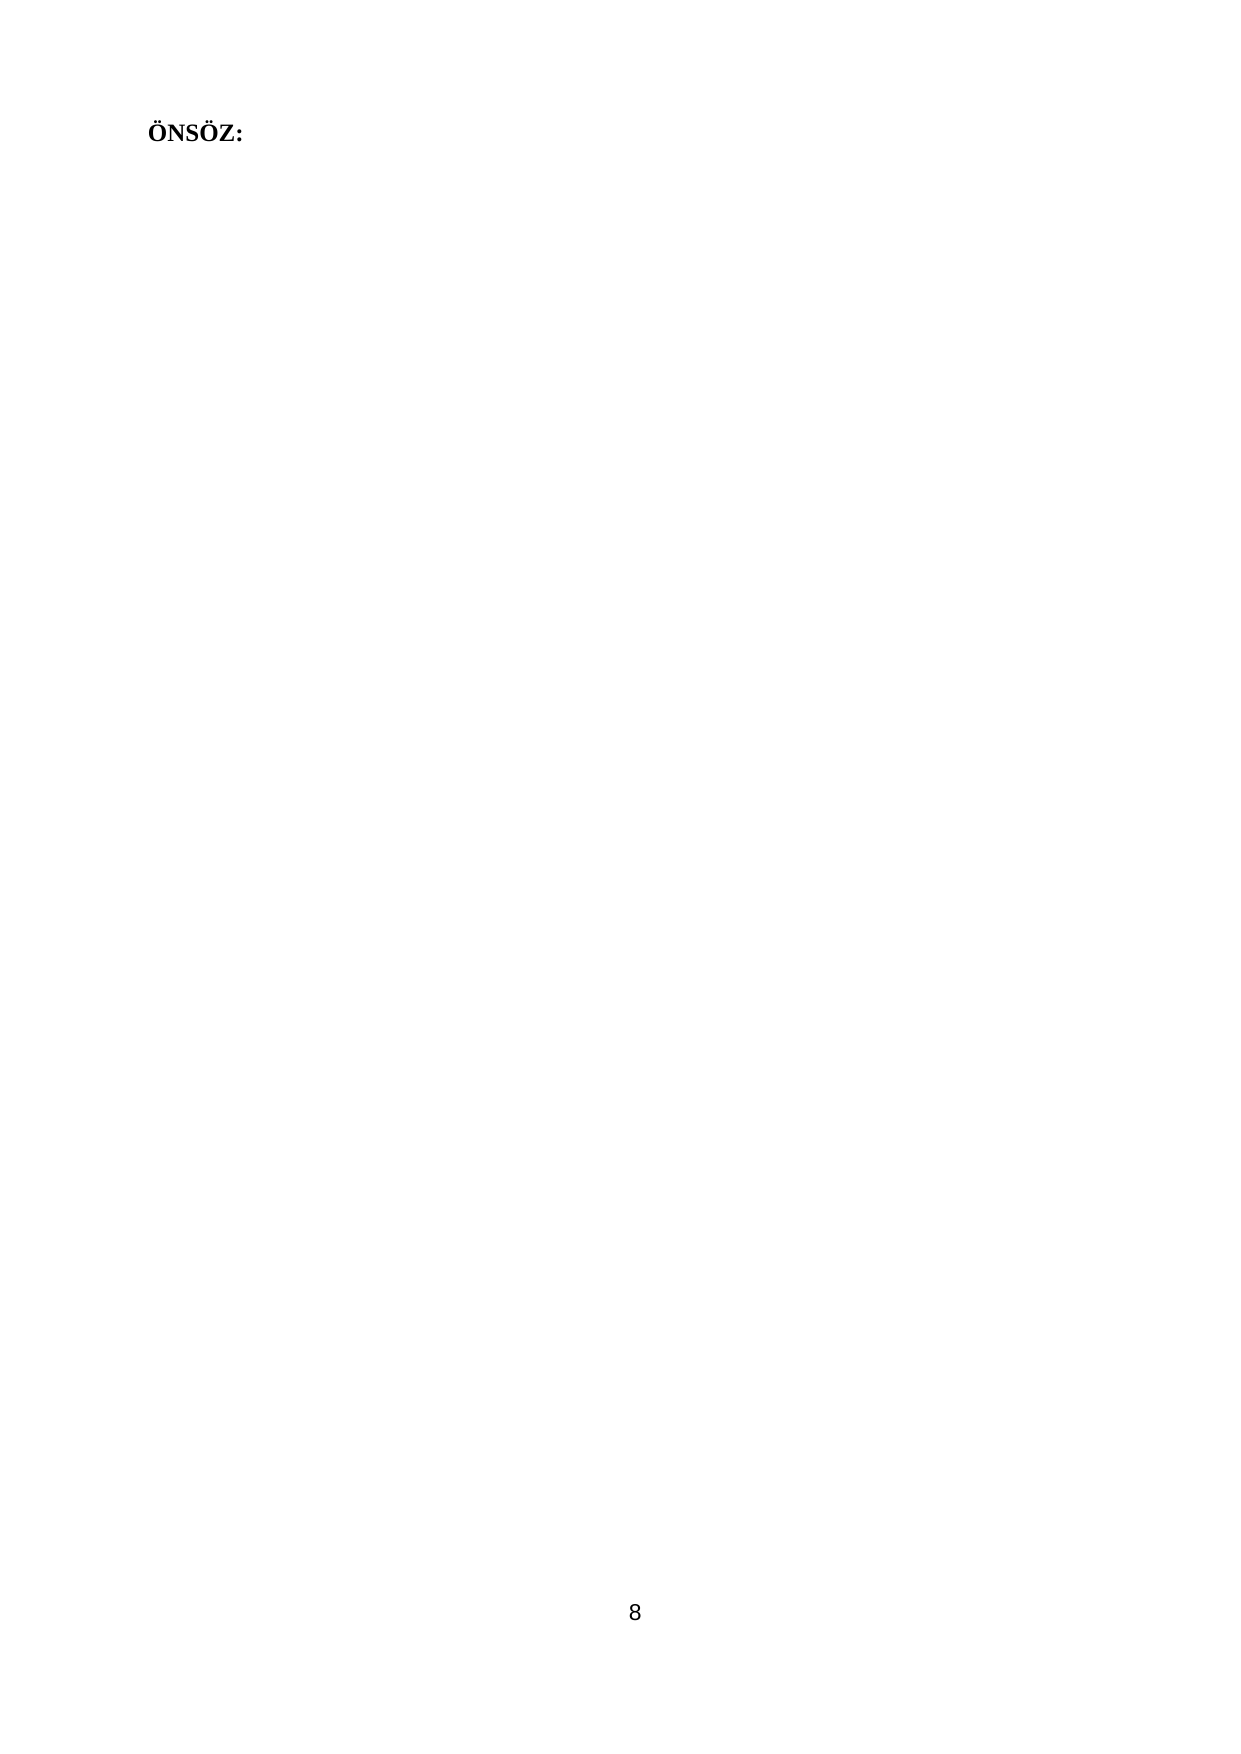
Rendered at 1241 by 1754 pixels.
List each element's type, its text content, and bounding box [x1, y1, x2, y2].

text ÖNSÖZ: [148, 118, 1122, 147]
